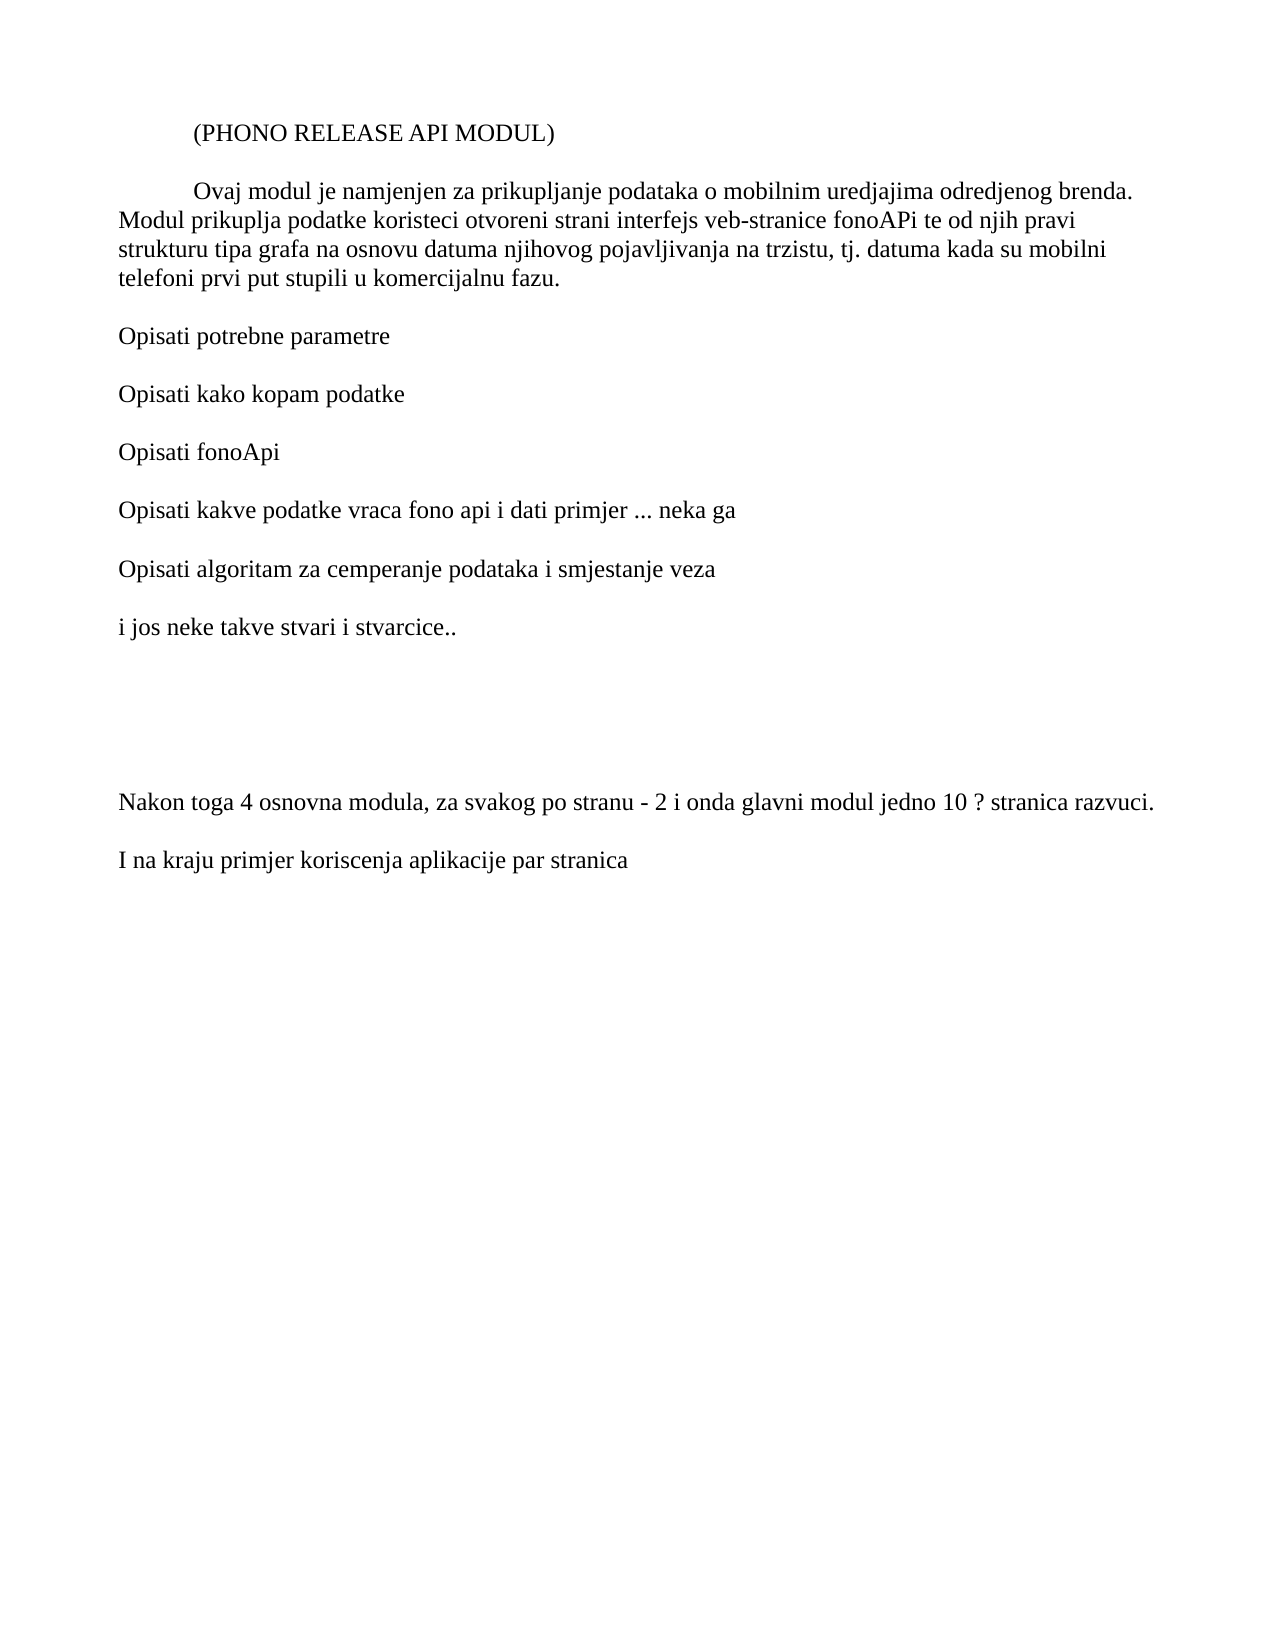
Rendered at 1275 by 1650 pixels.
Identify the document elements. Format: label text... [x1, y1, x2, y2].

text Opisati fonoApi [118, 437, 1157, 466]
text Ovaj modul je namjenjen za prikupljanje podataka o mobilnim uredjajima odredjenog brenda. Modul prikuplja podatke koristeci otvoreni strani interfejs veb-stranice fonoAPi te od njih pravi strukturu tipa grafa na osnovu datuma njihovog pojavljivanja na trzistu, tj. datuma kada su mobilni telefoni prvi put stupili u komercijalnu fazu. [118, 176, 1157, 291]
text (PHONO RELEASE API MODUL) [118, 118, 1157, 147]
text Nakon toga 4 osnovna modula, za svakog po stranu - 2 i onda glavni modul jedno 10 ? stranica razvuci. [118, 787, 1157, 815]
text Opisati algoritam za cemperanje podataka i smjestanje veza [118, 554, 1157, 582]
text Opisati potrebne parametre [118, 321, 1157, 349]
text Opisati kako kopam podatke [118, 379, 1157, 408]
text i jos neke takve stvari i stvarcice.. [118, 612, 1157, 641]
text Opisati kakve podatke vraca fono api i dati primjer ... neka ga [118, 496, 1157, 524]
text I na kraju primjer koriscenja aplikacije par stranica [118, 845, 1157, 874]
